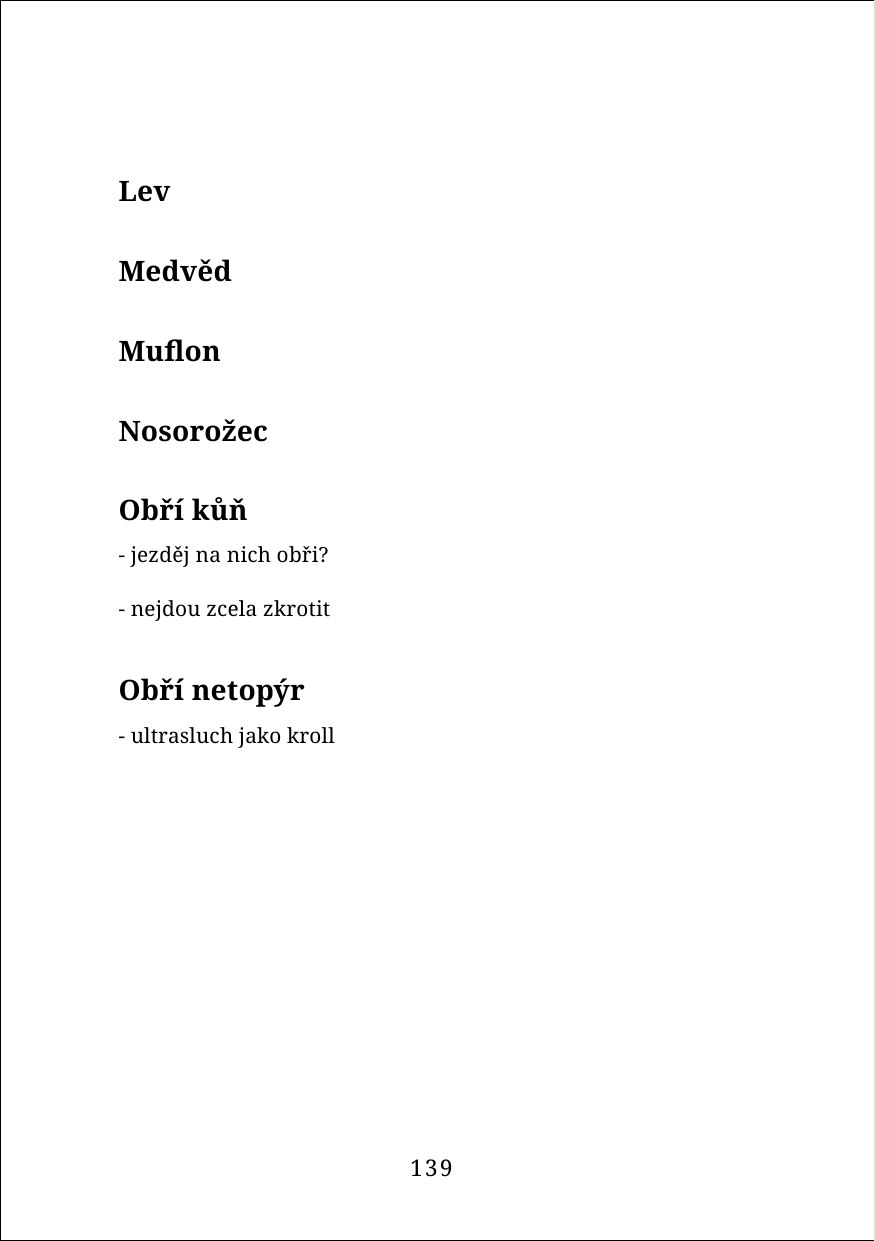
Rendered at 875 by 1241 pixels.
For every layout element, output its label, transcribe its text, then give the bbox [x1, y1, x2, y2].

subtitle Lev [118, 172, 756, 210]
subtitle Muflon [118, 331, 756, 369]
subtitle Medvěd [118, 251, 756, 290]
subtitle Obří kůň [118, 491, 756, 529]
text - nejdou zcela zkrotit [118, 594, 756, 622]
subtitle Obří netopýr [118, 671, 756, 709]
subtitle Nosorožec [118, 411, 756, 449]
text - ultrasluch jako kroll [118, 721, 756, 749]
text - jezděj na nich obři? [118, 541, 756, 569]
